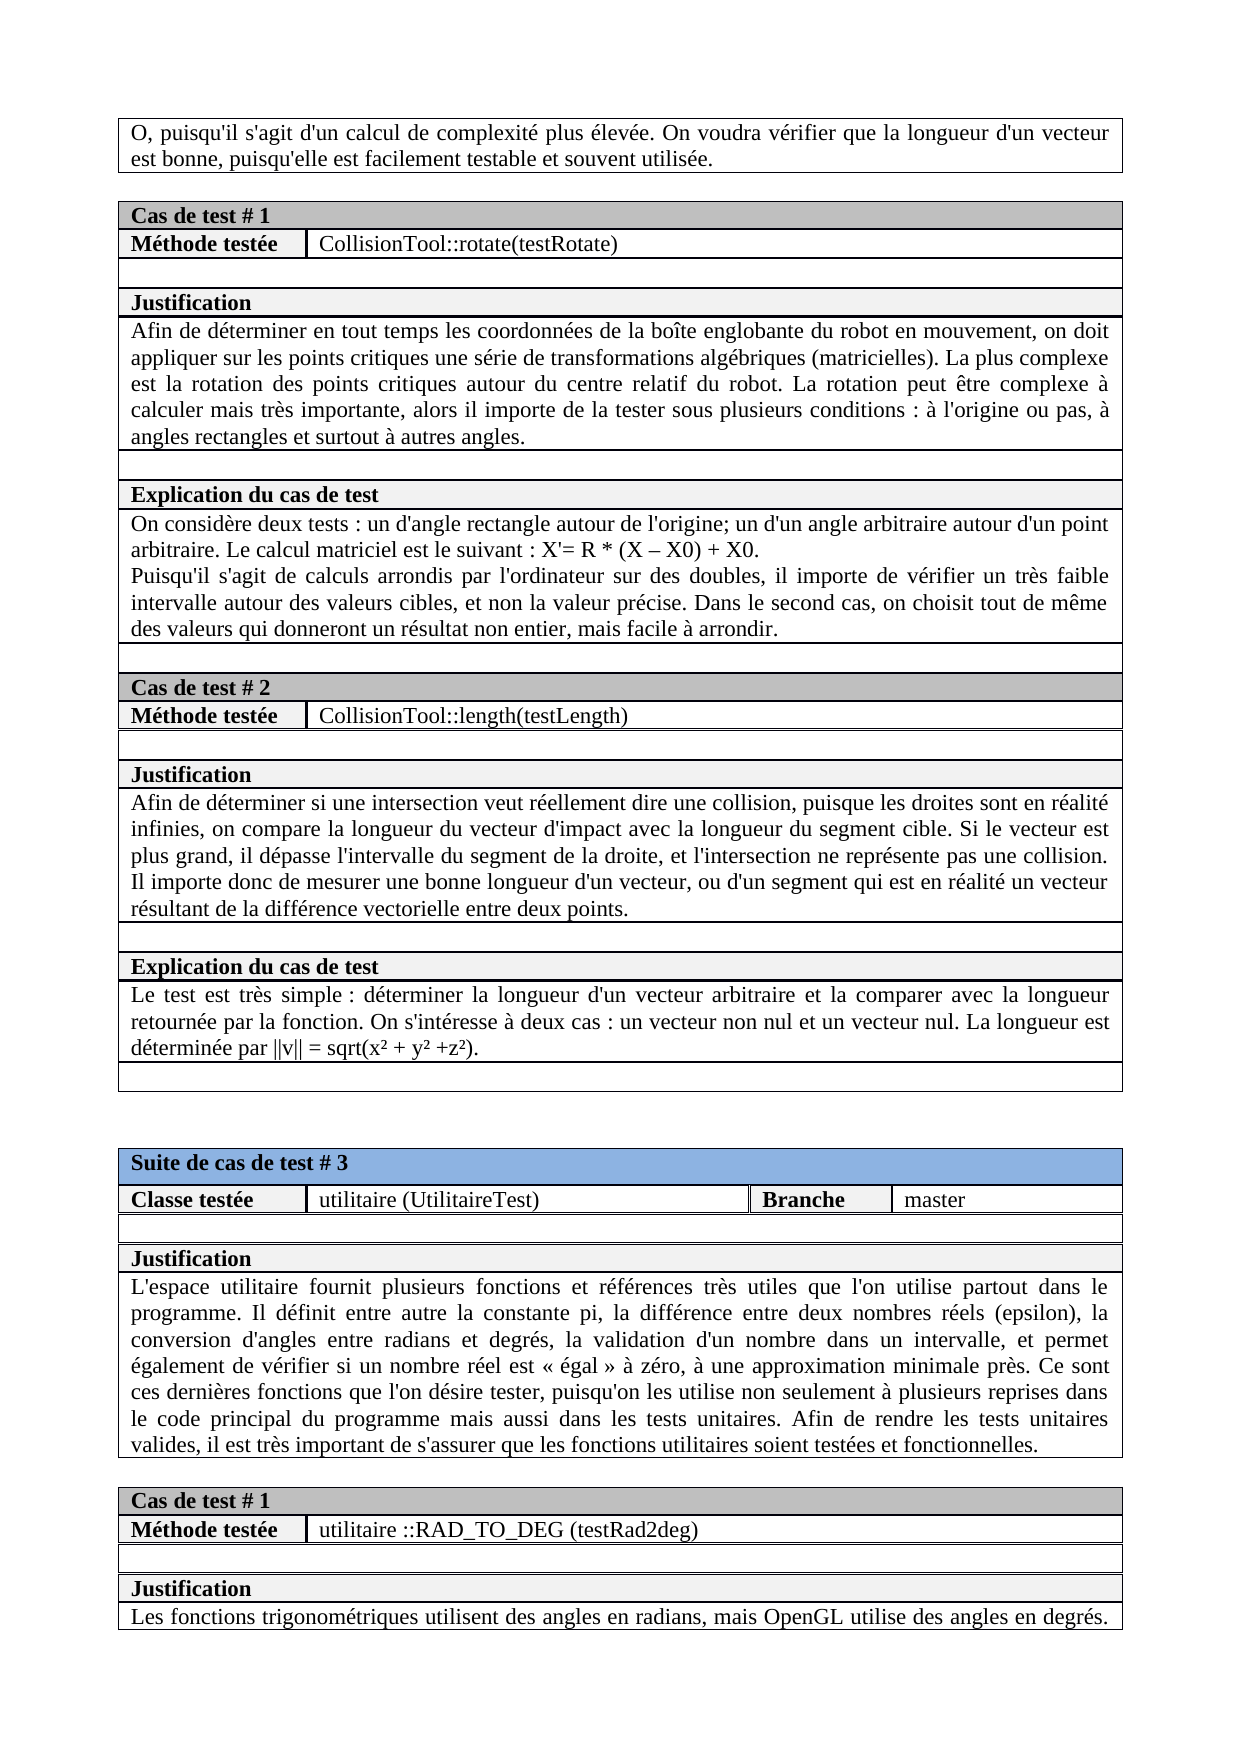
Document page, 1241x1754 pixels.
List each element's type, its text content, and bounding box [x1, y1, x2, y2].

table_cell Méthode testée [119, 702, 305, 728]
table_cell [119, 1545, 1122, 1572]
table_cell Afin de déterminer en tout temps les coordonnées de la boîte englobante du robot en mouvement, on doit appliquer sur les points critiques une série de transformations algébriques (matricielles). La plus complexe est la rotation des points critiques autour du centre relatif du robot. La rotation peut être complexe à calculer mais très importante, alors il importe de la tester sous plusieurs conditions : à l'origine ou pas, à angles rectangles et surtout à autres angles. [119, 318, 1122, 449]
table_cell [119, 259, 1122, 287]
table_cell Justification [119, 1245, 1122, 1271]
table_header Cas de test # 1 [119, 1488, 1122, 1514]
table_cell Justification [119, 1575, 1122, 1601]
table_cell utilitaire ::RAD_TO_DEG (testRad2deg) [308, 1516, 1122, 1542]
table_cell Afin de déterminer si une intersection veut réellement dire une collision, puisque les droites sont en réalité infinies, on compare la longueur du vecteur d'impact avec la longueur du segment cible. Si le vecteur est plus grand, il dépasse l'intervalle du segment de la droite, et l'intersection ne représente pas une collision. Il importe donc de mesurer une bonne longueur d'un vecteur, ou d'un segment qui est en réalité un vecteur résultant de la différence vectorielle entre deux points. [119, 789, 1122, 921]
table_cell Explication du cas de test [119, 953, 1122, 979]
table_cell [119, 731, 1122, 759]
table_cell Justification [119, 289, 1122, 315]
table_cell Cas de test # 2 [119, 674, 1122, 700]
table_cell master [893, 1186, 1122, 1212]
table_cell Le test est très simple : déterminer la longueur d'un vecteur arbitraire et la comparer avec la longueur retournée par la fonction. On s'intéresse à deux cas : un vecteur non nul et un vecteur nul. La longueur est déterminée par ||v|| = sqrt(x² + y² +z²). [119, 982, 1122, 1061]
table_cell Branche [751, 1186, 891, 1212]
table_cell CollisionTool::length(testLength) [308, 702, 1122, 728]
table_cell [119, 451, 1122, 479]
table_cell Justification [119, 761, 1122, 787]
table_cell Méthode testée [119, 230, 305, 257]
table_cell [119, 1215, 1122, 1242]
table_cell On considère deux tests : un d'angle rectangle autour de l'origine; un d'un angle arbitraire autour d'un point arbitraire. Le calcul matriciel est le suivant : X'= R * (X – X0) + X0. Puisqu'il s'agit de calculs arrondis par l'ordinateur sur des doubles, il importe de vérifier un très faible intervalle autour des valeurs cibles, et non la valeur précise. Dans le second cas, on choisit tout de même des valeurs qui donneront un résultat non entier, mais facile à arrondir. [119, 510, 1122, 642]
table_cell [119, 923, 1122, 951]
table_cell L'espace utilitaire fournit plusieurs fonctions et références très utiles que l'on utilise partout dans le programme. Il définit entre autre la constante pi, la différence entre deux nombres réels (epsilon), la conversion d'angles entre radians et degrés, la validation d'un nombre dans un intervalle, et permet également de vérifier si un nombre réel est « égal » à zéro, à une approximation minimale près. Ce sont ces dernières fonctions que l'on désire tester, puisqu'on les utilise non seulement à plusieurs reprises dans le code principal du programme mais aussi dans les tests unitaires. Afin de rendre les tests unitaires valides, il est très important de s'assurer que les fonctions utilitaires soient testées et fonctionnelles. [119, 1273, 1122, 1457]
table_cell [119, 1063, 1122, 1091]
table_cell [119, 644, 1122, 672]
table_header Cas de test # 1 [119, 202, 1122, 228]
table_cell Classe testée [119, 1186, 305, 1212]
table_cell CollisionTool::rotate(testRotate) [308, 230, 1122, 257]
table_header Suite de cas de test # 3 [119, 1149, 1122, 1184]
table_cell Méthode testée [119, 1516, 305, 1542]
table_cell Les fonctions trigonométriques utilisent des angles en radians, mais OpenGL utilise des angles en degrés. [119, 1603, 1122, 1629]
table_cell utilitaire (UtilitaireTest) [308, 1186, 748, 1212]
table_cell Explication du cas de test [119, 481, 1122, 508]
table_cell O, puisqu'il s'agit d'un calcul de complexité plus élevée. On voudra vérifier que la longueur d'un vecteur est bonne, puisqu'elle est facilement testable et souvent utilisée. [119, 119, 1122, 172]
